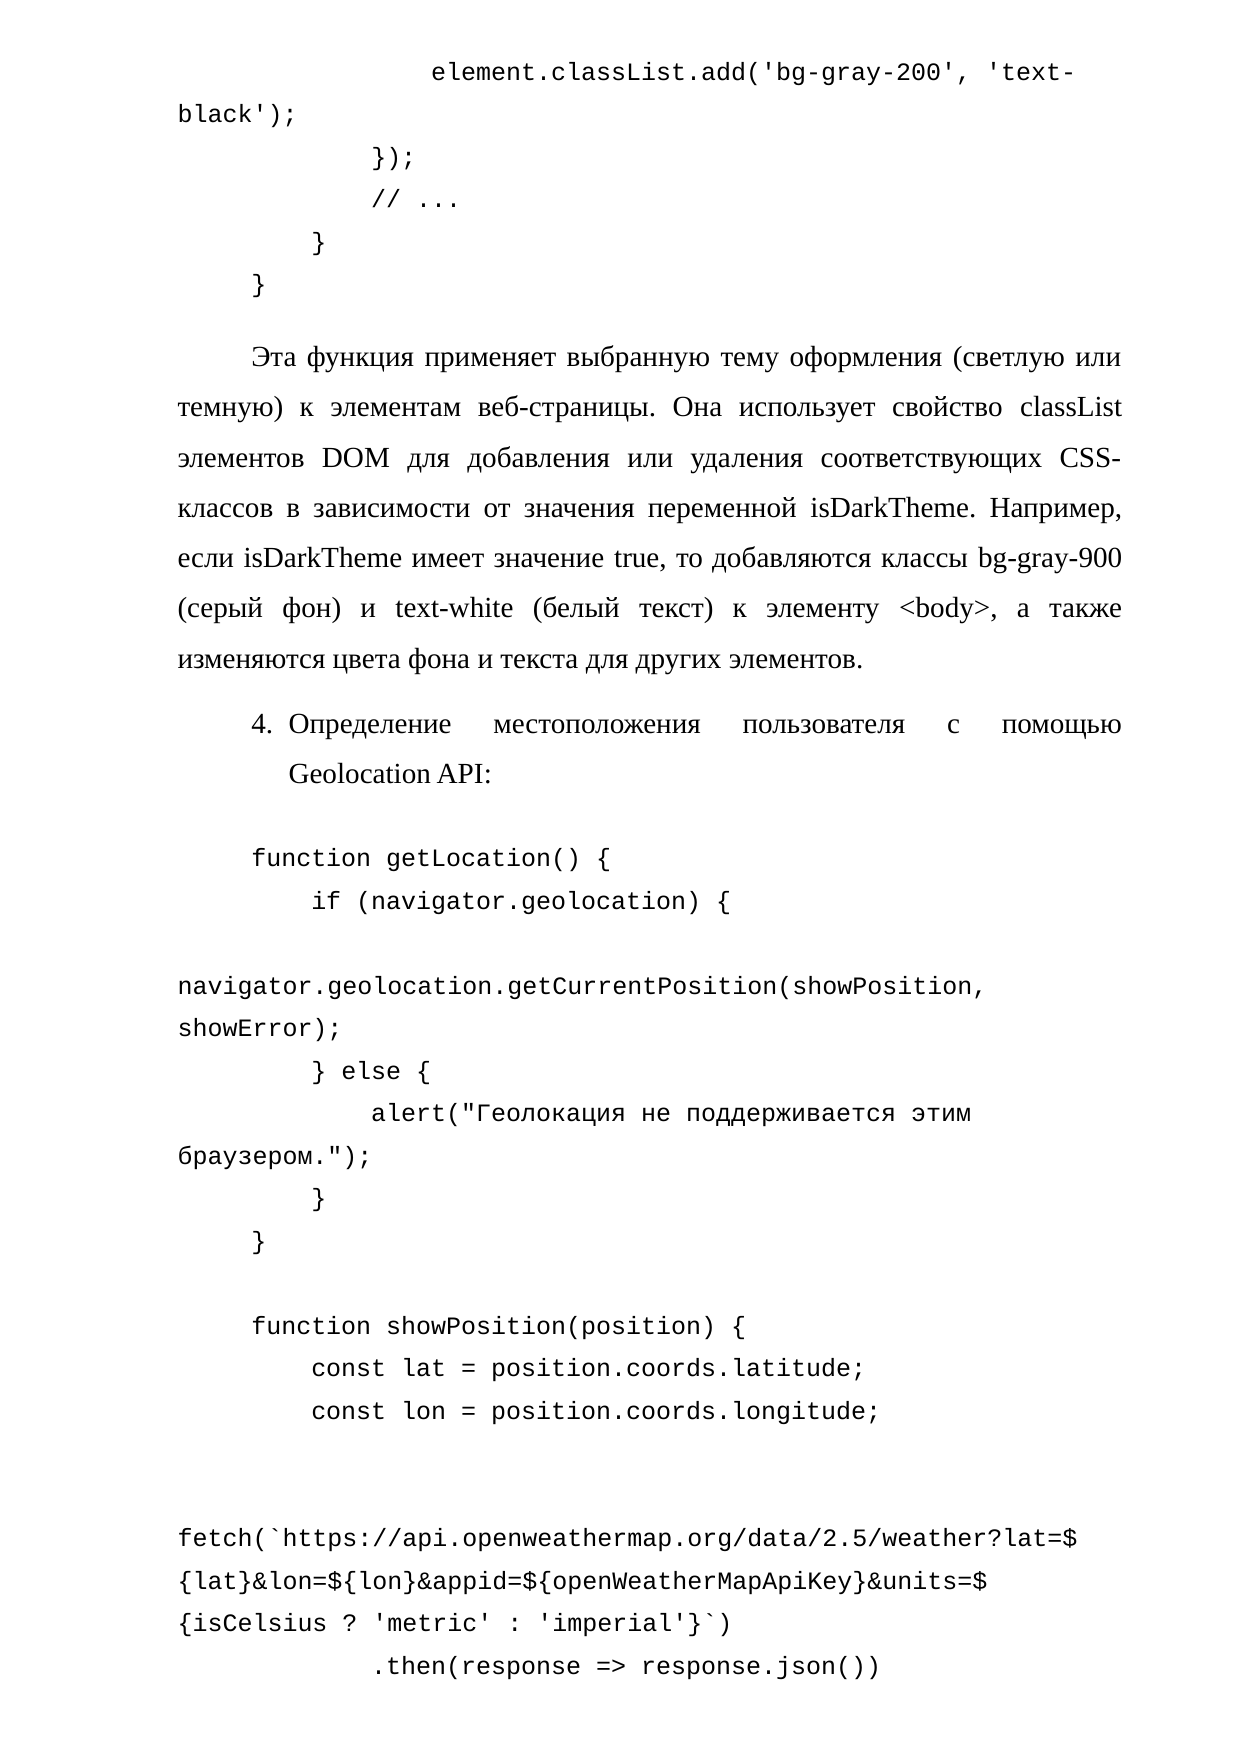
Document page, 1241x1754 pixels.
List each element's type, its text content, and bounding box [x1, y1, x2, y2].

text if (navigator.geolocation) { [177, 888, 1122, 917]
text } [177, 1228, 1122, 1257]
text } [177, 1186, 1122, 1214]
text element.classList.add('bg-gray-200', 'text-black'); [177, 59, 1122, 130]
text Эта функция применяет выбранную тему оформления (светлую или темную) к элементам веб-страницы. Она использует свойство classList элементов DOM для добавления или удаления соответствующих CSS-классов в зависимости от значения переменной isDarkTheme. Например, если isDarkTheme имеет значение true, то добавляются классы bg-gray-900 (серый фон) и text-white (белый текст) к элементу <body>, а также изменяются цвета фона и текста для других элементов. [177, 339, 1122, 674]
text }); [177, 144, 1122, 172]
text } [177, 229, 1122, 257]
list Определение местоположения пользователя с помощью Geolocation API: [251, 706, 1122, 790]
text } else { [177, 1058, 1122, 1087]
text fetch(`https://api.openweathermap.org/data/2.5/weather?lat=${lat}&lon=${lon}&appid=${openWeatherMapApiKey}&units=${isCelsius ? 'metric' : 'imperial'}`) [177, 1483, 1122, 1639]
text const lat = position.coords.latitude; [177, 1356, 1122, 1384]
text // ... [177, 187, 1122, 215]
text navigator.geolocation.getCurrentPosition(showPosition, showError); [177, 931, 1122, 1044]
text function getLocation() { [177, 846, 1122, 874]
text const lon = position.coords.longitude; [177, 1398, 1122, 1427]
text function showPosition(position) { [177, 1313, 1122, 1342]
text } [177, 272, 1122, 300]
text .then(response => response.json()) [177, 1653, 1122, 1682]
text alert("Геолокация не поддерживается этим браузером."); [177, 1101, 1122, 1172]
